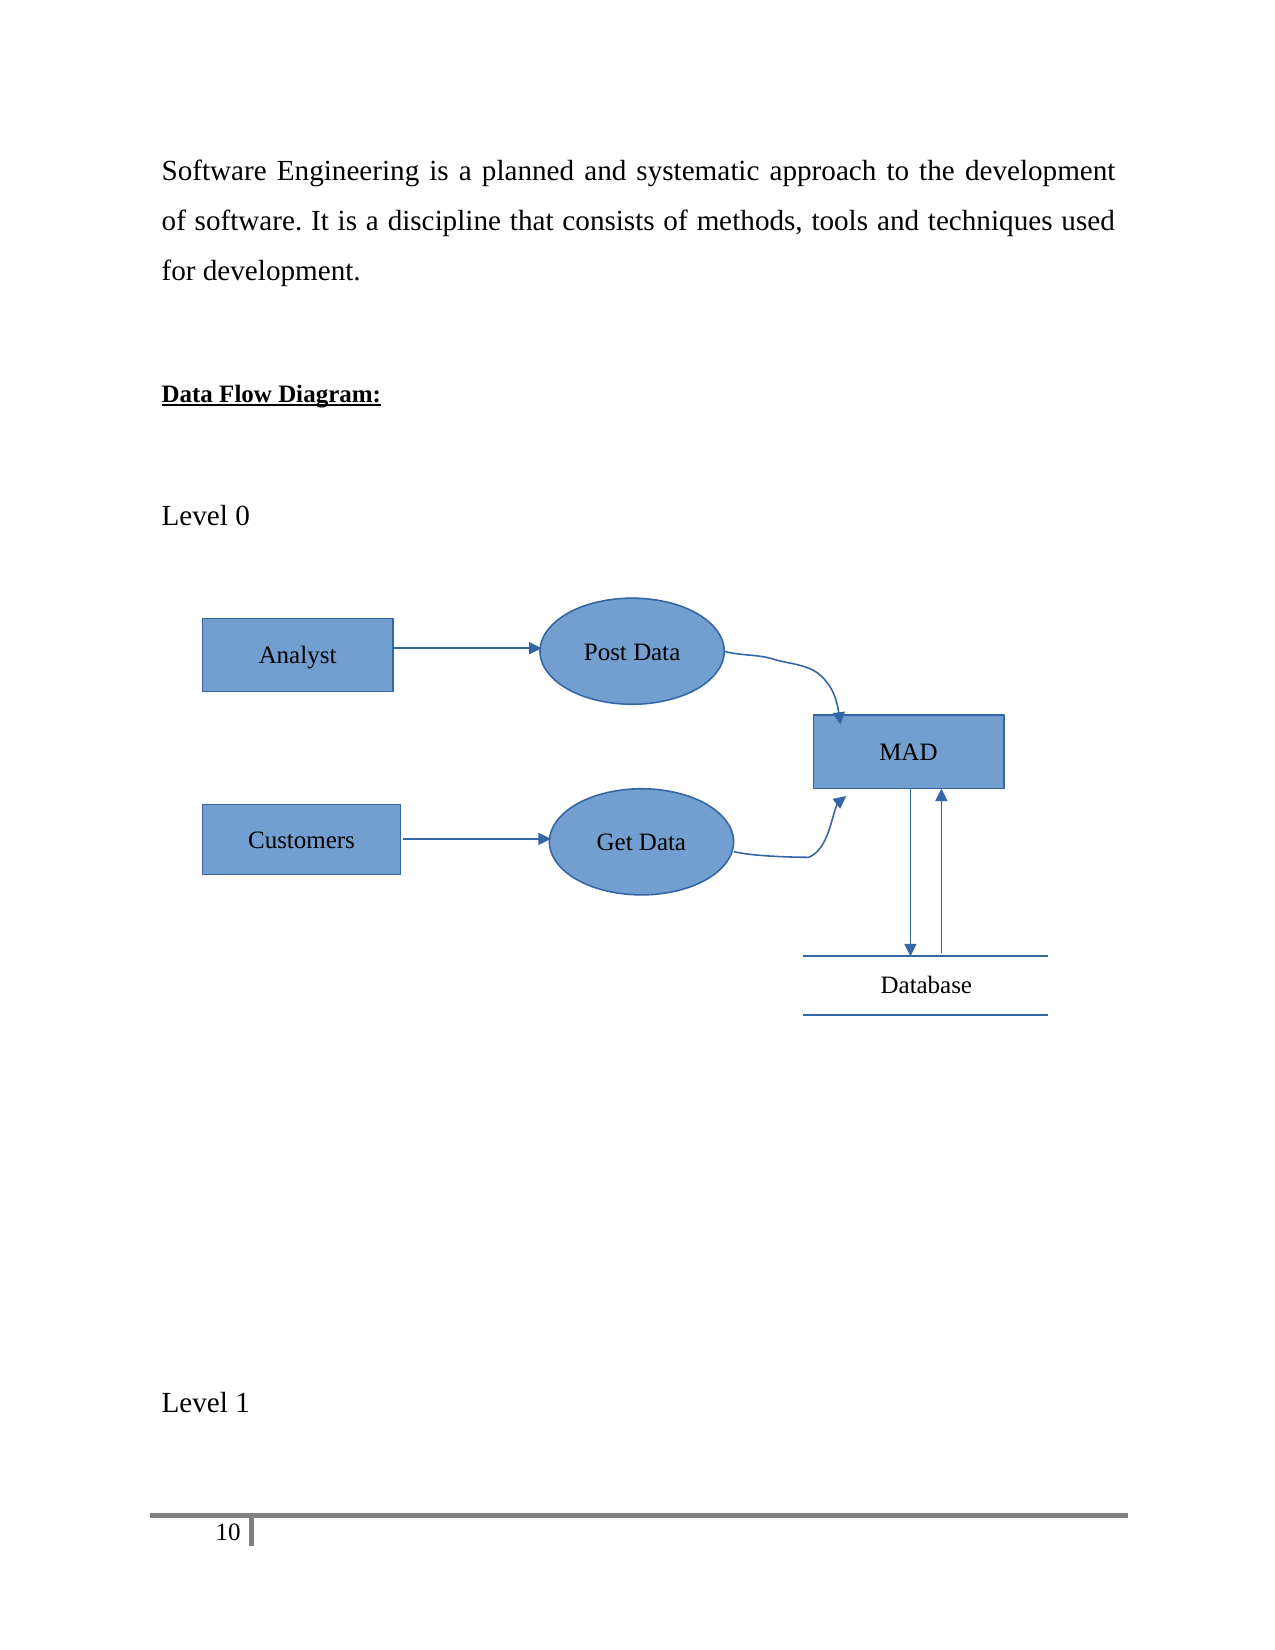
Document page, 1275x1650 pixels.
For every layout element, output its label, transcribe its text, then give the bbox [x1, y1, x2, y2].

text Software Engineering is a planned and systematic approach to the development of software. It is a discipline that consists of methods, tools and techniques used for development. [161, 153, 1117, 287]
text Data Flow Diagram: [161, 379, 1117, 408]
text Level 1 [161, 1385, 1117, 1419]
text Level 0 [161, 498, 1117, 531]
